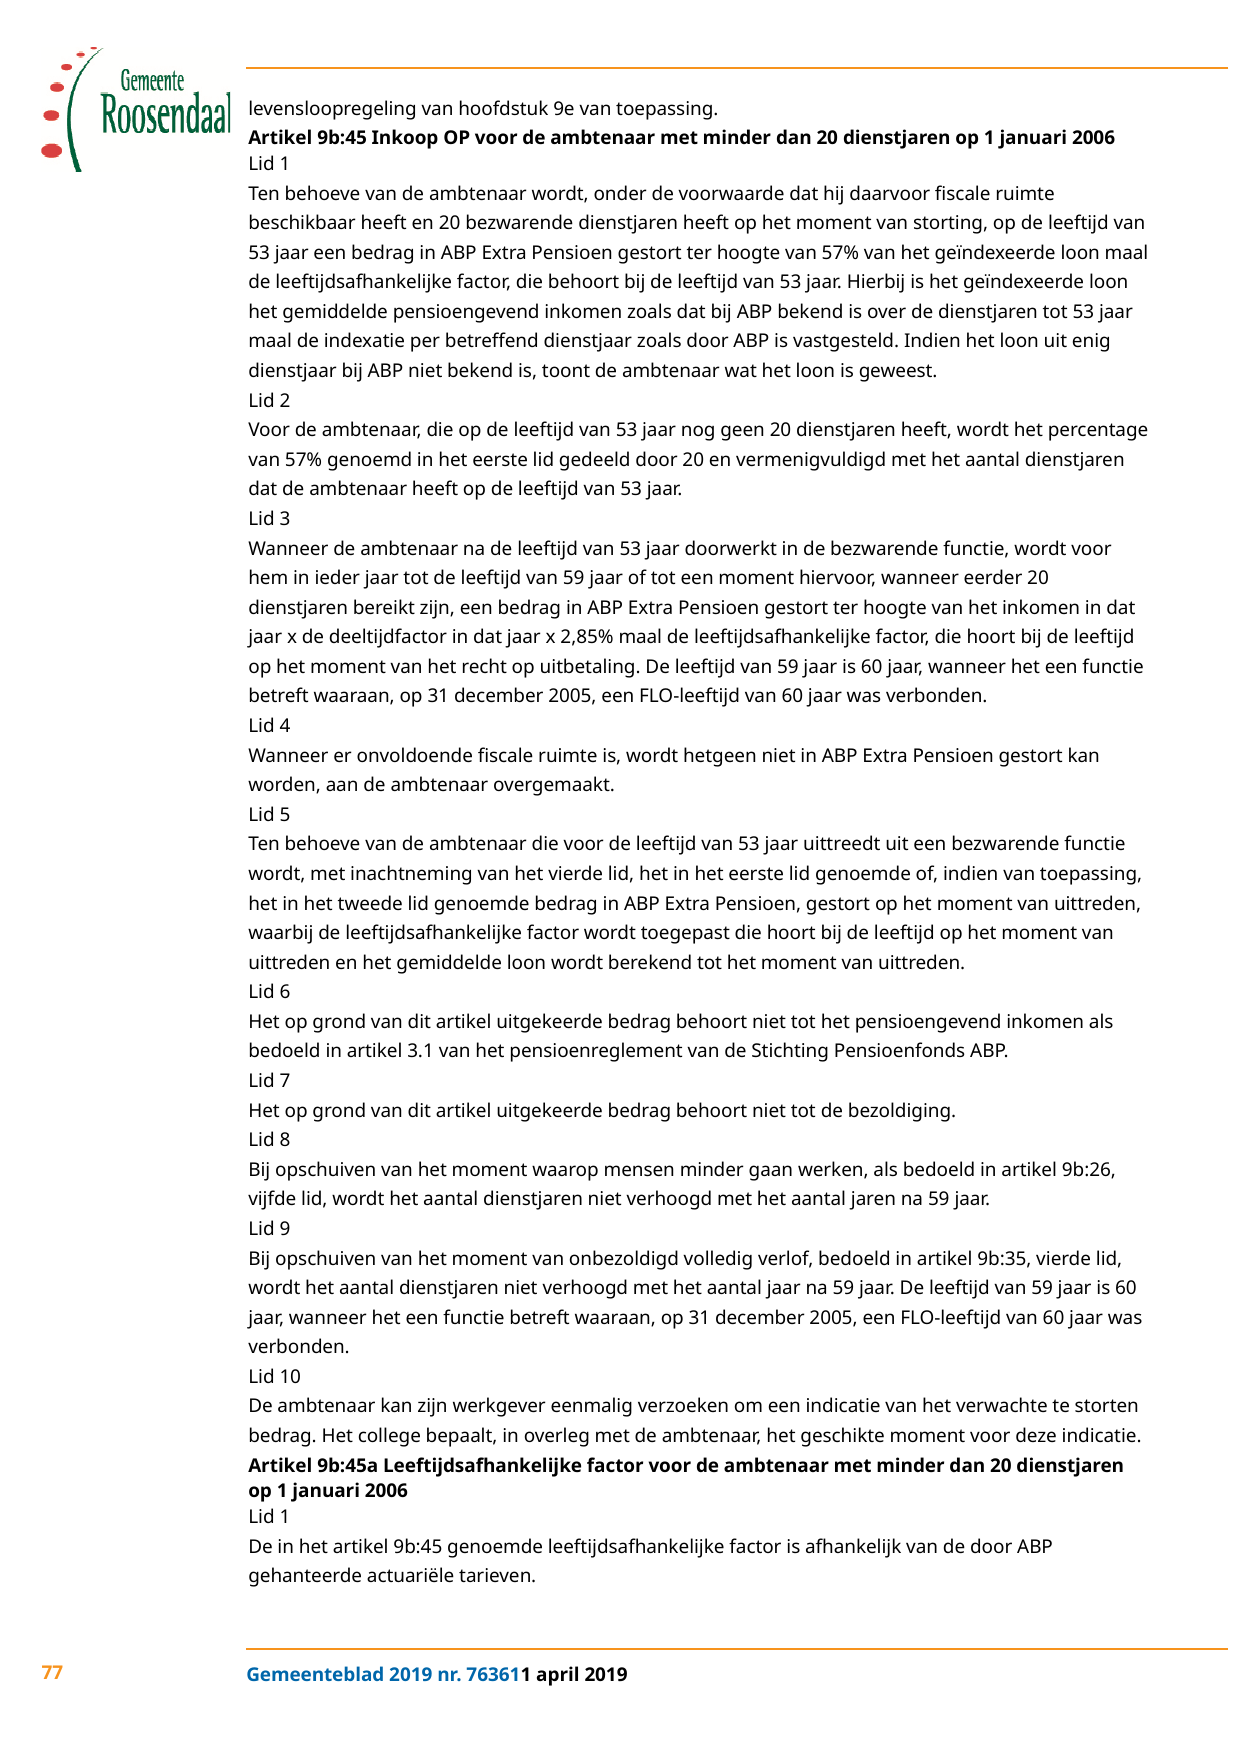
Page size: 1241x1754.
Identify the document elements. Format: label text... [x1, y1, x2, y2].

text Ten behoeve van de ambtenaar wordt, onder de voorwaarde dat hij daarvoor fiscale ruimte beschikbaar heeft en 20 bezwarende dienstjaren heeft op het moment van storting, op de leeftijd van 53 jaar een bedrag in ABP Extra Pensioen gestort ter hoogte van 57% van het geïndexeerde loon maal de leeftijdsafhankelijke factor, die behoort bij de leeftijd van 53 jaar. Hierbij is het geïndexeerde loon het gemiddelde pensioengevend inkomen zoals dat bij ABP bekend is over de dienstjaren tot 53 jaar maal de indexatie per betreffend dienstjaar zoals door ABP is vastgesteld. Indien het loon uit enig dienstjaar bij ABP niet bekend is, toont de ambtenaar wat het loon is geweest. [248, 180, 1152, 383]
text levensloopregeling van hoofdstuk 9e van toepassing. [248, 95, 1152, 121]
text De ambtenaar kan zijn werkgever eenmalig verzoeken om een indicatie van het verwachte te storten bedrag. Het college bepaalt, in overleg met de ambtenaar, het geschikte moment voor deze indicatie. [248, 1393, 1152, 1448]
text Lid 9 [248, 1215, 1152, 1241]
text Wanneer er onvoldoende fiscale ruimte is, wordt hetgeen niet in ABP Extra Pensioen gestort kan worden, aan de ambtenaar overgemaakt. [248, 742, 1152, 797]
text Ten behoeve van de ambtenaar die voor de leeftijd van 53 jaar uittreedt uit een bezwarende functie wordt, met inachtneming van het vierde lid, het in het eerste lid genoemde of, indien van toepassing, het in het tweede lid genoemde bedrag in ABP Extra Pensioen, gestort op het moment van uittreden, waarbij de leeftijdsafhankelijke factor wordt toegepast die hoort bij de leeftijd op het moment van uittreden en het gemiddelde loon wordt berekend tot het moment van uittreden. [248, 831, 1152, 974]
picture [41, 47, 231, 172]
text Artikel 9b:45a Leeftijdsafhankelijke factor voor de ambtenaar met minder dan 20 dienstjaren op 1 januari 2006 [248, 1452, 1152, 1503]
text Lid 4 [248, 712, 1152, 738]
text Lid 8 [248, 1126, 1152, 1152]
text Wanneer de ambtenaar na de leeftijd van 53 jaar doorwerkt in de bezwarende functie, wordt voor hem in ieder jaar tot de leeftijd van 59 jaar of tot een moment hiervoor, wanneer eerder 20 dienstjaren bereikt zijn, een bedrag in ABP Extra Pensioen gestort ter hoogte van het inkomen in dat jaar x de deeltijdfactor in dat jaar x 2,85% maal de leeftijdsafhankelijke factor, die hoort bij de leeftijd op het moment van het recht op uitbetaling. De leeftijd van 59 jaar is 60 jaar, wanneer het een functie betreft waaraan, op 31 december 2005, een FLO-leeftijd van 60 jaar was verbonden. [248, 535, 1152, 708]
text Lid 2 [248, 387, 1152, 412]
text Lid 10 [248, 1363, 1152, 1389]
text Artikel 9b:45 Inkoop OP voor de ambtenaar met minder dan 20 dienstjaren op 1 januari 2006 [248, 124, 1152, 150]
text Lid 1 [248, 150, 1152, 176]
text Lid 5 [248, 801, 1152, 827]
text Lid 6 [248, 978, 1152, 1004]
text Het op grond van dit artikel uitgekeerde bedrag behoort niet tot de bezoldiging. [248, 1097, 1152, 1122]
text Het op grond van dit artikel uitgekeerde bedrag behoort niet tot het pensioengevend inkomen als bedoeld in artikel 3.1 van het pensioenreglement van de Stichting Pensioenfonds ABP. [248, 1008, 1152, 1063]
text Lid 3 [248, 505, 1152, 531]
text Voor de ambtenaar, die op de leeftijd van 53 jaar nog geen 20 dienstjaren heeft, wordt het percentage van 57% genoemd in het eerste lid gedeeld door 20 en vermenigvuldigd met het aantal dienstjaren dat de ambtenaar heeft op de leeftijd van 53 jaar. [248, 416, 1152, 501]
text Bij opschuiven van het moment van onbezoldigd volledig verlof, bedoeld in artikel 9b:35, vierde lid, wordt het aantal dienstjaren niet verhoogd met het aantal jaar na 59 jaar. De leeftijd van 59 jaar is 60 jaar, wanneer het een functie betreft waaraan, op 31 december 2005, een FLO-leeftijd van 60 jaar was verbonden. [248, 1245, 1152, 1359]
text Lid 1 [248, 1503, 1152, 1529]
text De in het artikel 9b:45 genoemde leeftijdsafhankelijke factor is afhankelijk van de door ABP gehanteerde actuariële tarieven. [248, 1533, 1152, 1588]
text Lid 7 [248, 1067, 1152, 1093]
text Bij opschuiven van het moment waarop mensen minder gaan werken, als bedoeld in artikel 9b:26, vijfde lid, wordt het aantal dienstjaren niet verhoogd met het aantal jaren na 59 jaar. [248, 1156, 1152, 1211]
